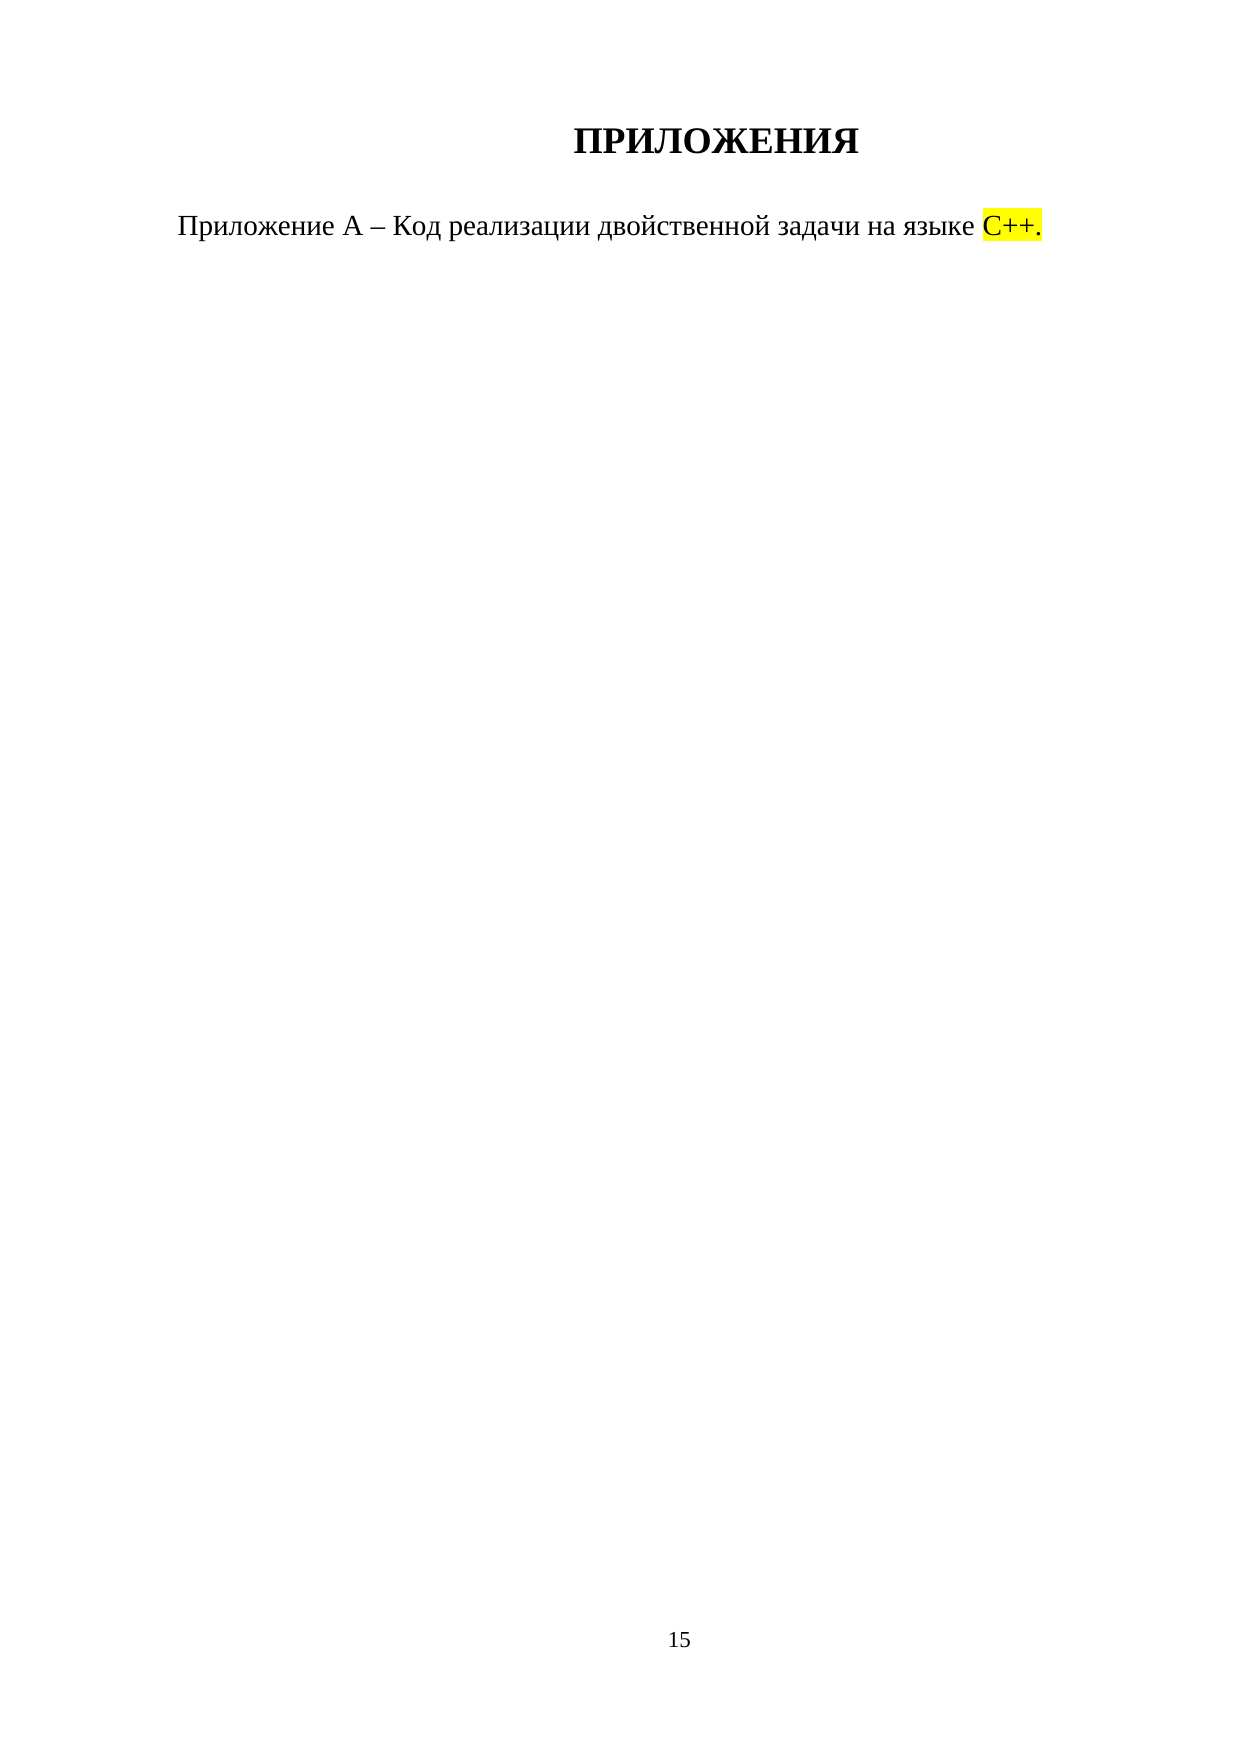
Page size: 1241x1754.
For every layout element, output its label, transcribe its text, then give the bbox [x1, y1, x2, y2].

subtitle ПРИЛОЖЕНИЯ [177, 118, 1181, 161]
text Приложение А – Код реализации двойственной задачи на языке C++. [177, 208, 1181, 241]
